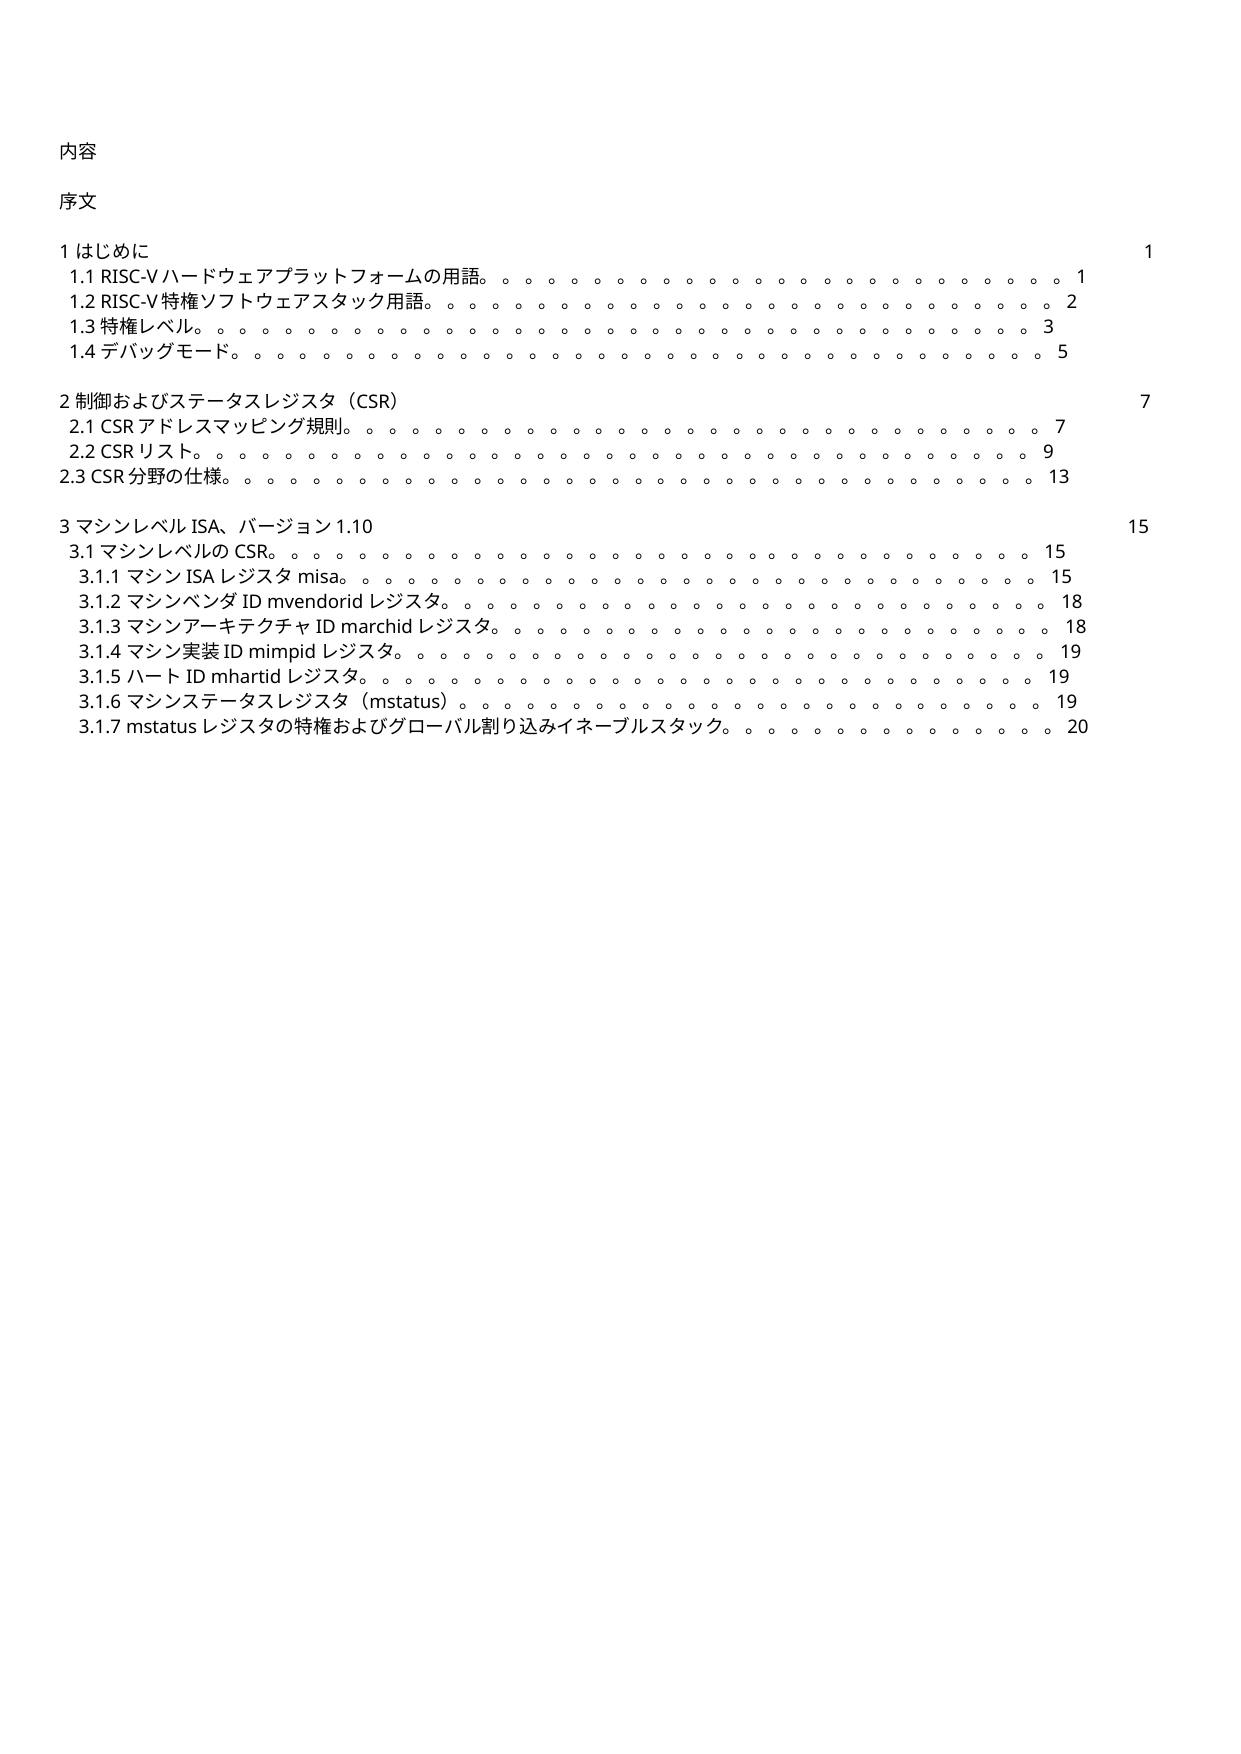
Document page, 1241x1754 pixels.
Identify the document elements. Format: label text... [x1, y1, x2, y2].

text 1.3 特権レベル。 。 。 。 。 。 。 。 。 。 。 。 。 。 。 。 。 。 。 。 。 。 。 。 。 。 。 。 。 。 。 。 。 。 。 。 。 3 [59, 313, 1181, 338]
text 3.1.1 マシンISAレジスタ misa。 。 。 。 。 。 。 。 。 。 。 。 。 。 。 。 。 。 。 。 。 。 。 。 。 。 。 。 。 。 。 15 [59, 563, 1181, 588]
text 内容 [59, 138, 1181, 163]
text 1.4 デバッグモード。 。 。 。 。 。 。 。 。 。 。 。 。 。 。 。 。 。 。 。 。 。 。 。 。 。 。 。 。 。 。 。 。 。 。 。 5 [59, 338, 1181, 363]
text 3.1.6 マシンステータスレジスタ（mstatus）。 。 。 。 。 。 。 。 。 。 。 。 。 。 。 。 。 。 。 。 。 。 。 。 。 。 19 [59, 688, 1181, 713]
text 3.1.2 マシンベンダID mvendoridレジスタ。 。 。 。 。 。 。 。 。 。 。 。 。 。 。 。 。 。 。 。 。 。 。 。 。 。 。 18 [59, 588, 1181, 613]
text 2.3 CSR分野の仕様。 。 。 。 。 。 。 。 。 。 。 。 。 。 。 。 。 。 。 。 。 。 。 。 。 。 。 。 。 。 。 。 。 。 。 。 13 [59, 463, 1181, 488]
text 2 制御およびステータスレジスタ（CSR） 7 [59, 388, 1181, 413]
text 1.2 RISC-V特権ソフトウェアスタック用語。 。 。 。 。 。 。 。 。 。 。 。 。 。 。 。 。 。 。 。 。 。 。 。 。 。 。 。 2 [59, 288, 1181, 313]
text 1 はじめに 1 [59, 238, 1181, 263]
text 3.1.4 マシン実装ID mimpidレジスタ。 。 。 。 。 。 。 。 。 。 。 。 。 。 。 。 。 。 。 。 。 。 。 。 。 。 。 。 。 19 [59, 638, 1181, 663]
text 序文 [59, 188, 1181, 213]
text 3.1.3 マシンアーキテクチャID marchidレジスタ。 。 。 。 。 。 。 。 。 。 。 。 。 。 。 。 。 。 。 。 。 。 。 。 。 18 [59, 613, 1181, 638]
text 3.1マシンレベルのCSR。 。 。 。 。 。 。 。 。 。 。 。 。 。 。 。 。 。 。 。 。 。。 。 。 。 。 。 。 。 。 。 。 。 15 [59, 538, 1181, 563]
text 2.2 CSRリスト。 。 。 。 。 。 。 。 。 。 。 。 。 。 。 。 。 。 。 。 。 。 。 。 。 。 。 。 。 。 。 。 。 。 。 。 。 9 [59, 438, 1181, 463]
text 2.1 CSRアドレスマッピング規則。 。 。 。 。 。 。 。 。 。 。 。 。 。 。 。 。 。 。 。 。 。 。 。 。 。 。 。 。 。 。 7 [59, 413, 1181, 438]
text 3.1.7 mstatusレジスタの特権およびグローバル割り込みイネーブルスタック。 。 。 。 。 。 。 。 。 。 。 。 。 。 。 20 [59, 713, 1181, 738]
text 3.1.5 ハートID mhartidレジスタ。 。 。 。 。 。 。 。 。 。 。 。 。 。 。 。 。 。 。 。 。 。 。 。 。 。 。 。 。 。 19 [59, 663, 1181, 688]
text 1.1 RISC-Vハードウェアプラットフォームの用語。 。 。 。 。 。 。 。 。 。 。 。 。 。 。 。 。 。 。 。 。 。 。 。 。 。 1 [59, 263, 1181, 288]
text 3 マシンレベルISA、バージョン1.10 15 [59, 513, 1181, 538]
